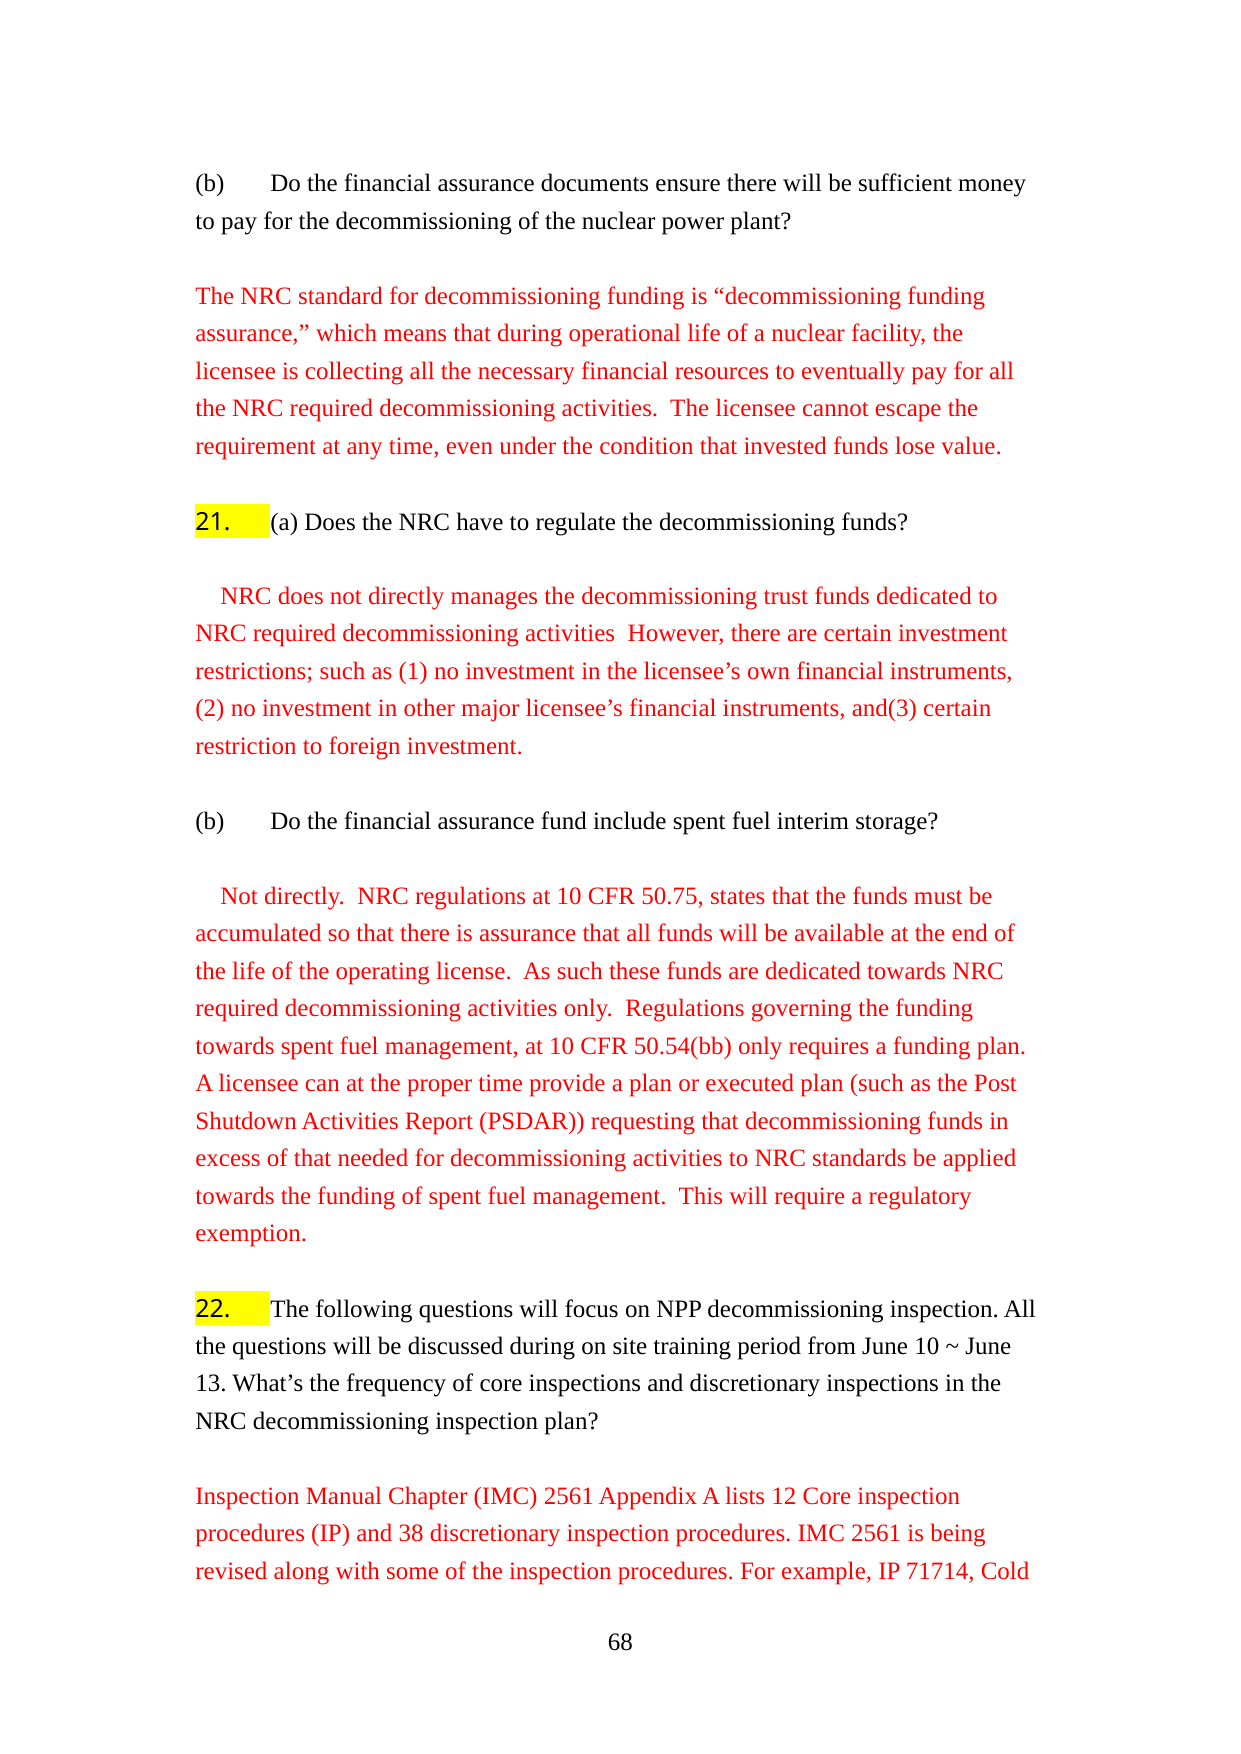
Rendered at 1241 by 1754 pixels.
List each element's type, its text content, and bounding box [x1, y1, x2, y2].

list The following questions will focus on NPP decommissioning inspection. All the questions will be discussed during on site training period from June 10 ~ June 13. What’s the frequency of core inspections and discretionary inspections in the NRC decommissioning inspection plan? [195, 1289, 1045, 1439]
text The NRC standard for decommissioning funding is “decommissioning funding assurance,” which means that during operational life of a nuclear facility, the licensee is collecting all the necessary financial resources to eventually pay for all the NRC required decommissioning activities. The licensee cannot escape the requirement at any time, even under the condition that invested funds lose value. [195, 277, 1045, 464]
list Do the financial assurance documents ensure there will be sufficient money to pay for the decommissioning of the nuclear power plant? [195, 164, 1045, 239]
list (a) Does the NRC have to regulate the decommissioning funds? [195, 502, 1045, 539]
text NRC does not directly manages the decommissioning trust funds dedicated to NRC required decommissioning activities However, there are certain investment restrictions; such as (1) no investment in the licensee’s own financial instruments, (2) no investment in other major licensee’s financial instruments, and(3) certain restriction to foreign investment. [195, 577, 1045, 764]
list Do the financial assurance fund include spent fuel interim storage? [195, 802, 1045, 839]
text Not directly. NRC regulations at 10 CFR 50.75, states that the funds must be accumulated so that there is assurance that all funds will be available at the end of the life of the operating license. As such these funds are dedicated towards NRC required decommissioning activities only. Regulations governing the funding towards spent fuel management, at 10 CFR 50.54(bb) only requires a funding plan. A licensee can at the proper time provide a plan or executed plan (such as the Post Shutdown Activities Report (PSDAR)) requesting that decommissioning funds in excess of that needed for decommissioning activities to NRC standards be applied towards the funding of spent fuel management. This will require a regulatory exemption. [195, 877, 1045, 1252]
text Inspection Manual Chapter (IMC) 2561 Appendix A lists 12 Core inspection procedures (IP) and 38 discretionary inspection procedures. IMC 2561 is being revised along with some of the inspection procedures. For example, IP 71714, Cold [195, 1477, 1045, 1589]
